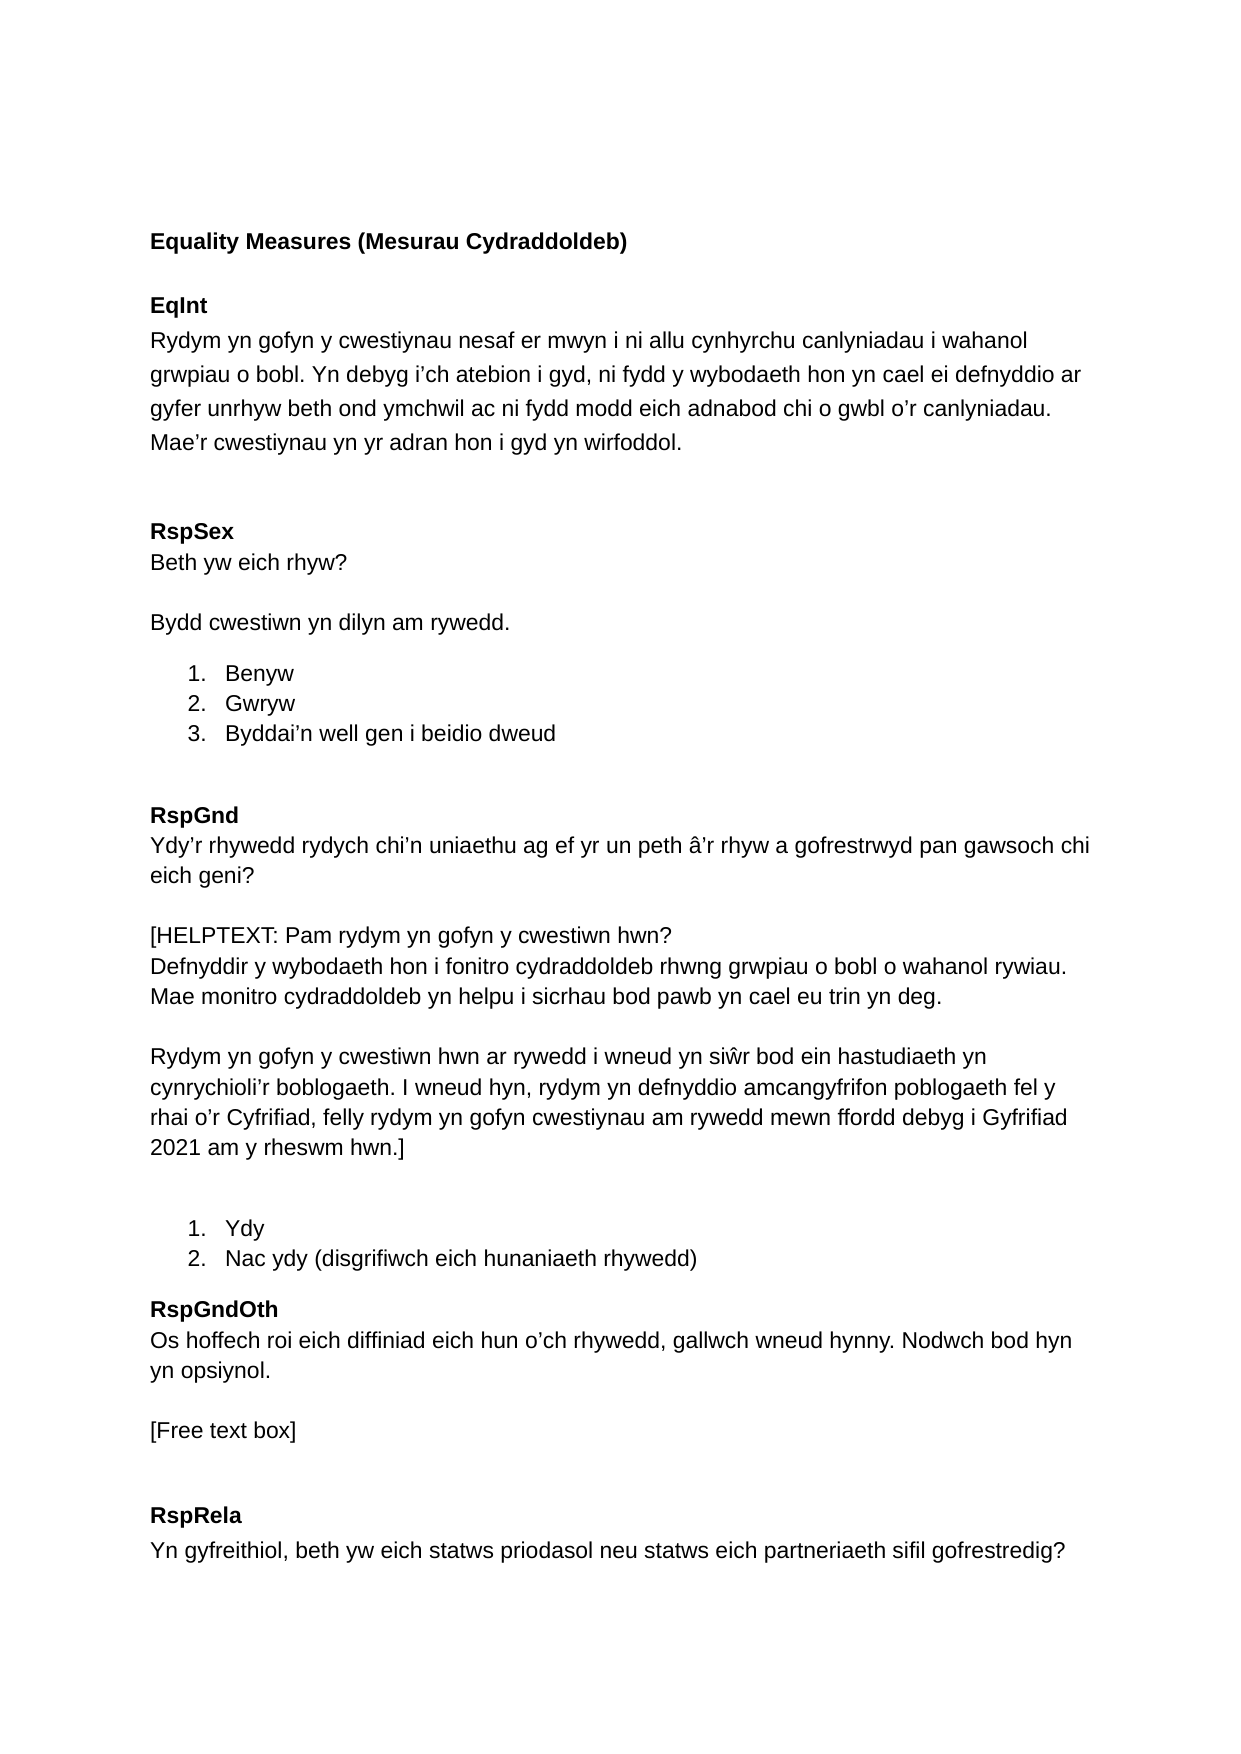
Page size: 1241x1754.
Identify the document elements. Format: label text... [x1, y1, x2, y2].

list Nac ydy (disgrifiwch eich hunaniaeth rhywedd) [187, 1245, 1090, 1272]
text Rydym yn gofyn y cwestiynau nesaf er mwyn i ni allu cynhyrchu canlyniadau i wahanol grwpiau o bobl. Yn debyg i’ch atebion i gyd, ni fydd y wybodaeth hon yn cael ei defnyddio ar gyfer unrhyw beth ond ymchwil ac ni fydd modd eich adnabod chi o gwbl o’r canlyniadau. Mae’r cwestiynau yn yr adran hon i gyd yn wirfoddol. [150, 327, 1090, 455]
text Defnyddir y wybodaeth hon i fonitro cydraddoldeb rhwng grwpiau o bobl o wahanol rywiau. Mae monitro cydraddoldeb yn helpu i sicrhau bod pawb yn cael eu trin yn deg. [150, 953, 1090, 1009]
text RspGndOth [150, 1296, 1090, 1323]
text Ydy’r rhywedd rydych chi’n uniaethu ag ef yr un peth â’r rhyw a gofrestrwyd pan gawsoch chi eich geni? [150, 832, 1090, 888]
list Ydy [187, 1215, 1090, 1241]
text Rydym yn gofyn y cwestiwn hwn ar rywedd i wneud yn siŵr bod ein hastudiaeth yn cynrychioli’r boblogaeth. I wneud hyn, rydym yn defnyddio amcangyfrifon poblogaeth fel y rhai o’r Cyfrifiad, felly rydym yn gofyn cwestiynau am rywedd mewn ffordd debyg i Gyfrifiad 2021 am y rheswm hwn.] [150, 1043, 1090, 1160]
text [Free text box] [150, 1417, 1090, 1443]
list Byddai’n well gen i beidio dweud [187, 720, 1090, 747]
text Bydd cwestiwn yn dilyn am rywedd. [150, 609, 1090, 635]
text RspSex [150, 518, 1090, 544]
list Gwryw [187, 690, 1090, 716]
text RspGnd [150, 802, 1090, 828]
text RspRela [150, 1502, 1090, 1529]
text Yn gyfreithiol, beth yw eich statws priodasol neu statws eich partneriaeth sifil gofrestredig? [150, 1537, 1090, 1563]
text [HELPTEXT: Pam rydym yn gofyn y cwestiwn hwn? [150, 922, 1090, 949]
text EqInt [150, 292, 1090, 319]
subtitle Equality Measures (Mesurau Cydraddoldeb) [150, 228, 1090, 254]
text Beth yw eich rhyw? [150, 548, 1090, 575]
list Benyw [187, 660, 1090, 686]
text Os hoffech roi eich diffiniad eich hun o’ch rhywedd, gallwch wneud hynny. Nodwch bod hyn yn opsiynol. [150, 1327, 1090, 1383]
